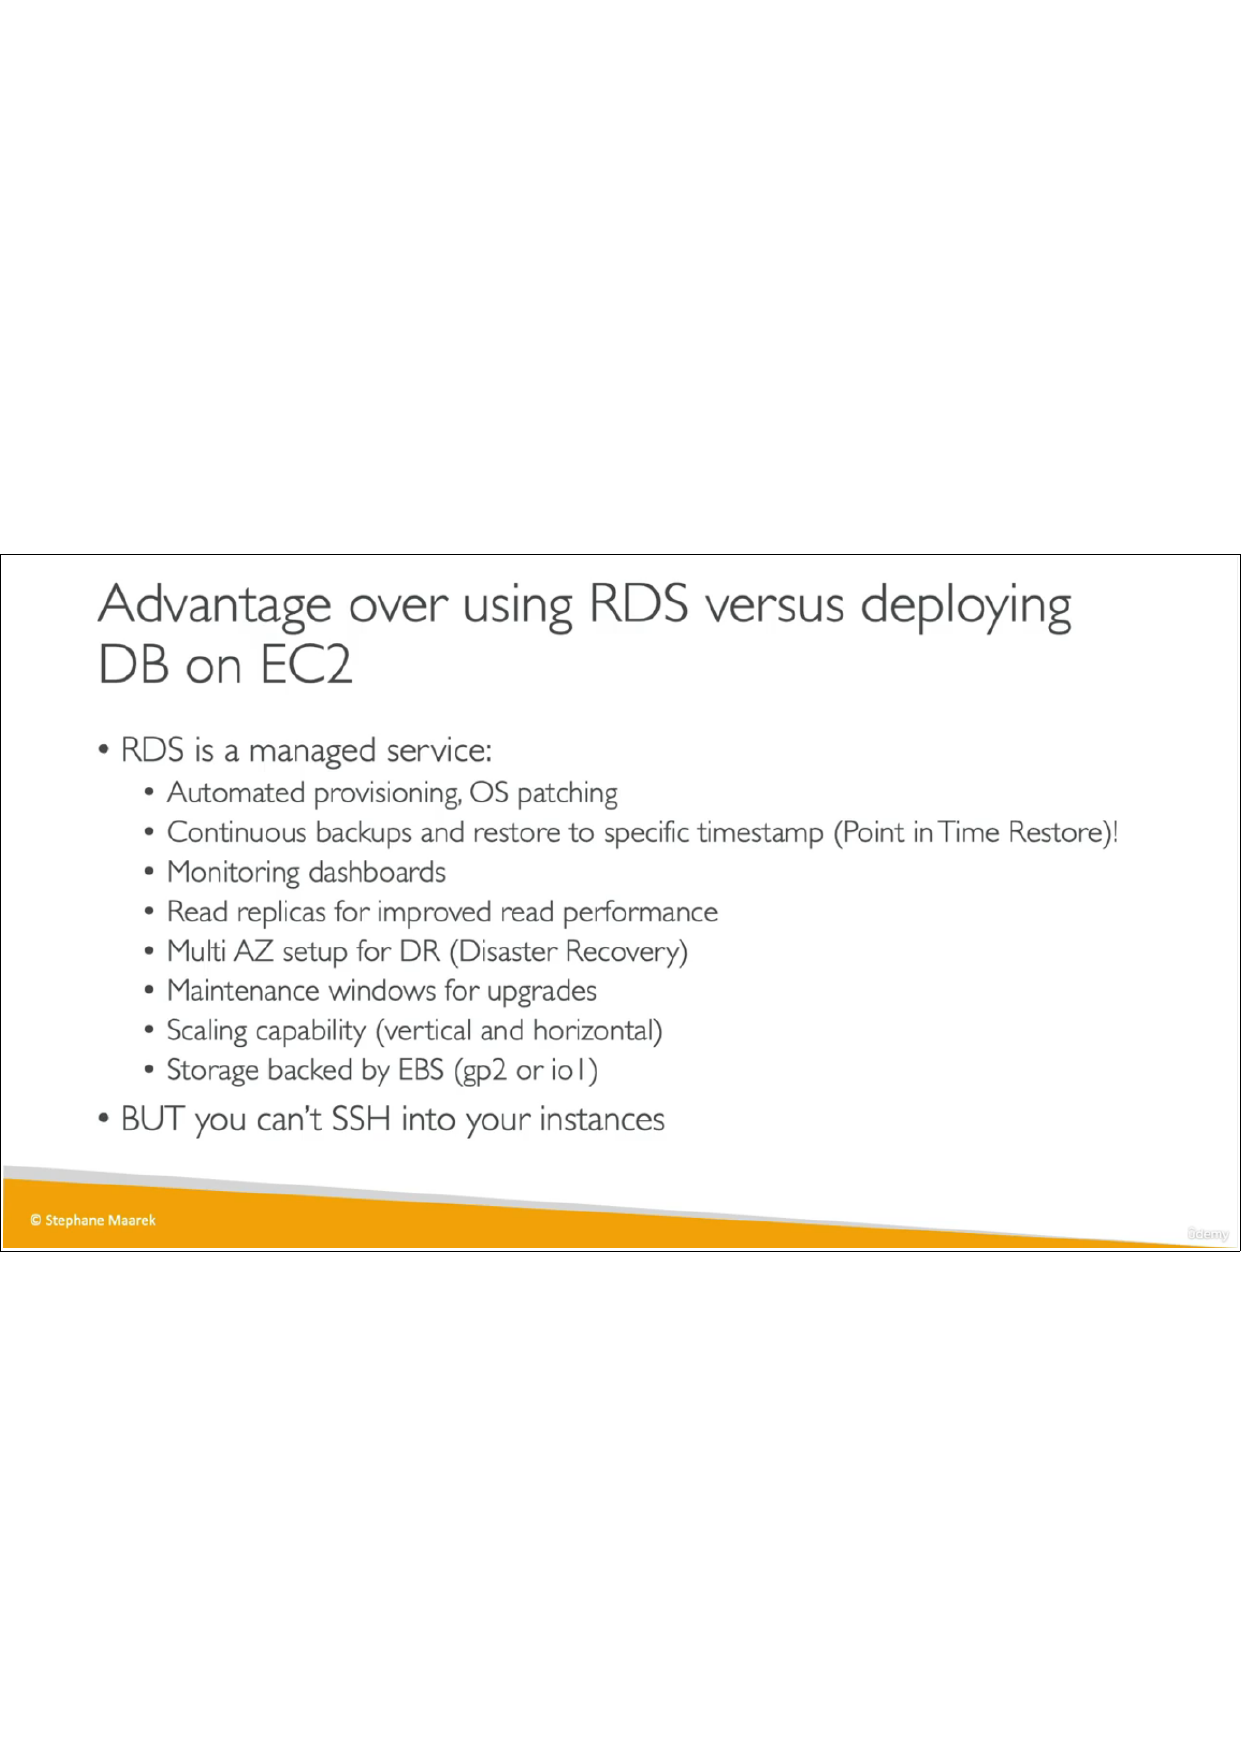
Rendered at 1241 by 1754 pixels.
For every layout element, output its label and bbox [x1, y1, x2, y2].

picture [3, 557, 1238, 1248]
